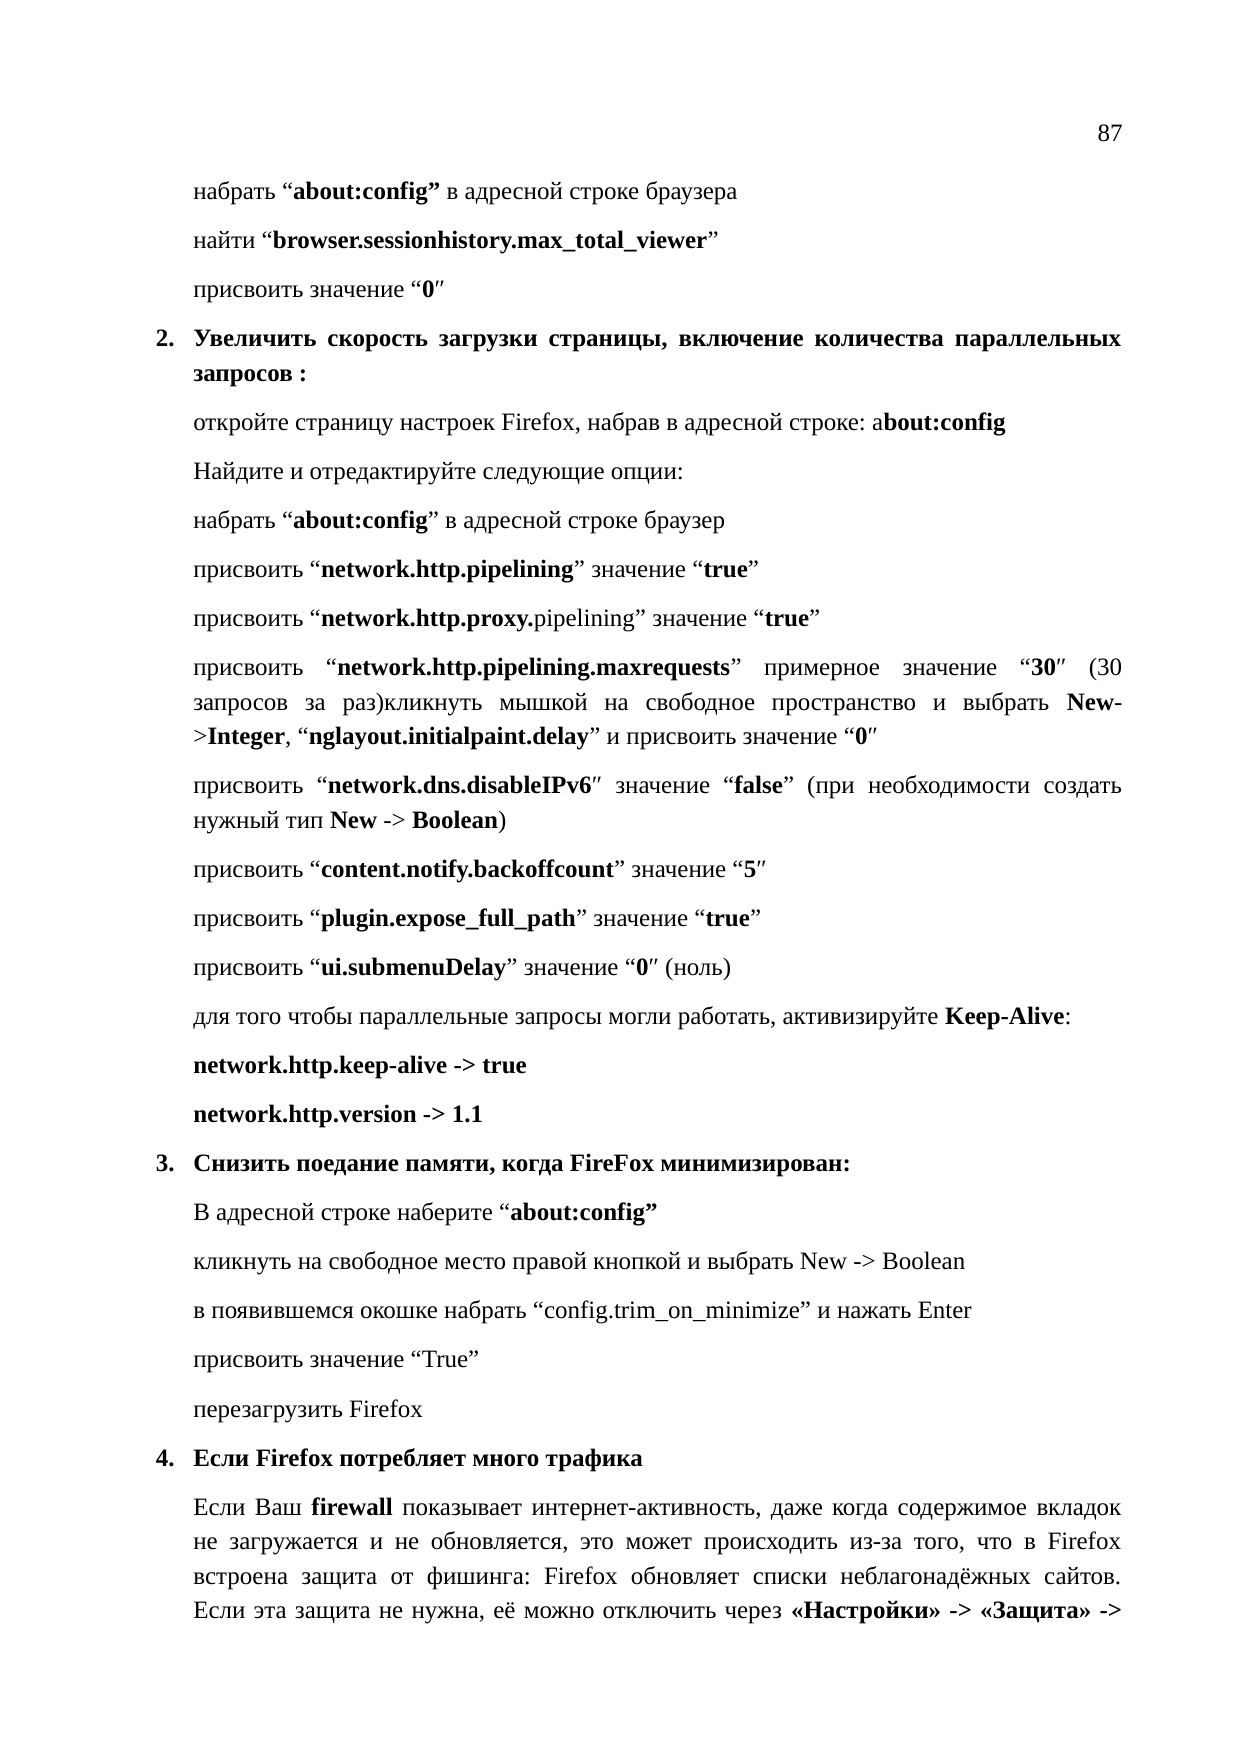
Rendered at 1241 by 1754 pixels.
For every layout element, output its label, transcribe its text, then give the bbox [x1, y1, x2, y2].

list network.http.version -> 1.1 [156, 1099, 1122, 1128]
list network.http.keep-alive -> true [156, 1050, 1122, 1079]
list Если Firefox потребляет много трафика [156, 1443, 1122, 1471]
list Найдите и отредактируйте следующие опции: [156, 456, 1122, 485]
list кликнуть на свободное место правой кнопкой и выбрать New -> Boolean [156, 1246, 1122, 1275]
list найти “browser.sessionhistory.max_total_viewer” [156, 225, 1122, 254]
list перезагрузить Firefox [156, 1394, 1122, 1422]
list присвоить значение “True” [156, 1344, 1122, 1373]
list Если Ваш firewall показывает интернет-активность, даже когда содержимое вкладок не загружается и не обновляется, это может происходить из-за того, что в Firefox встроена защита от фишинга: Firefox обновляет списки неблагонадёжных сайтов. Если эта защита не нужна, её можно отключить через «Настройки» -> «Защита» -> [156, 1492, 1122, 1624]
list присвоить “network.http.pipelining” значение “true” [156, 554, 1122, 583]
list набрать “about:config” в адресной строке браузер [156, 505, 1122, 534]
list присвоить “network.http.proxy.pipelining” значение “true” [156, 603, 1122, 632]
list присвоить значение “0″ [156, 274, 1122, 303]
list присвоить “ui.submenuDelay” значение “0″ (ноль) [156, 952, 1122, 981]
list для того чтобы параллельные запросы могли работать, активизируйте Keep-Alive: [156, 1001, 1122, 1030]
list набрать “about:config” в адресной строке браузера [156, 176, 1122, 205]
list в появившемся окошке набрать “config.trim_on_minimize” и нажать Enter [156, 1296, 1122, 1324]
list присвоить “network.dns.disableIPv6″ значение “false” (при необходимости создать нужный тип New -> Boolean) [156, 770, 1122, 834]
list Снизить поедание памяти, когда FireFox минимизирован: [156, 1148, 1122, 1177]
list присвоить “content.notify.backoffcount” значение “5″ [156, 854, 1122, 883]
list В адресной строке наберите “about:config” [156, 1197, 1122, 1226]
list Увеличить скорость загрузки страницы, включение количества параллельных запросов : [156, 323, 1122, 387]
list откройте страницу настроек Firefox, набрав в адресной строке: about:config [156, 407, 1122, 436]
list присвоить “network.http.pipelining.maxrequests” примерное значение “30″ (30 запросов за раз)кликнуть мышкой на свободное пространство и выбрать New->Integer, “nglayout.initialpaint.delay” и присвоить значение “0″ [156, 652, 1122, 750]
list присвоить “plugin.expose_full_path” значение “true” [156, 903, 1122, 932]
